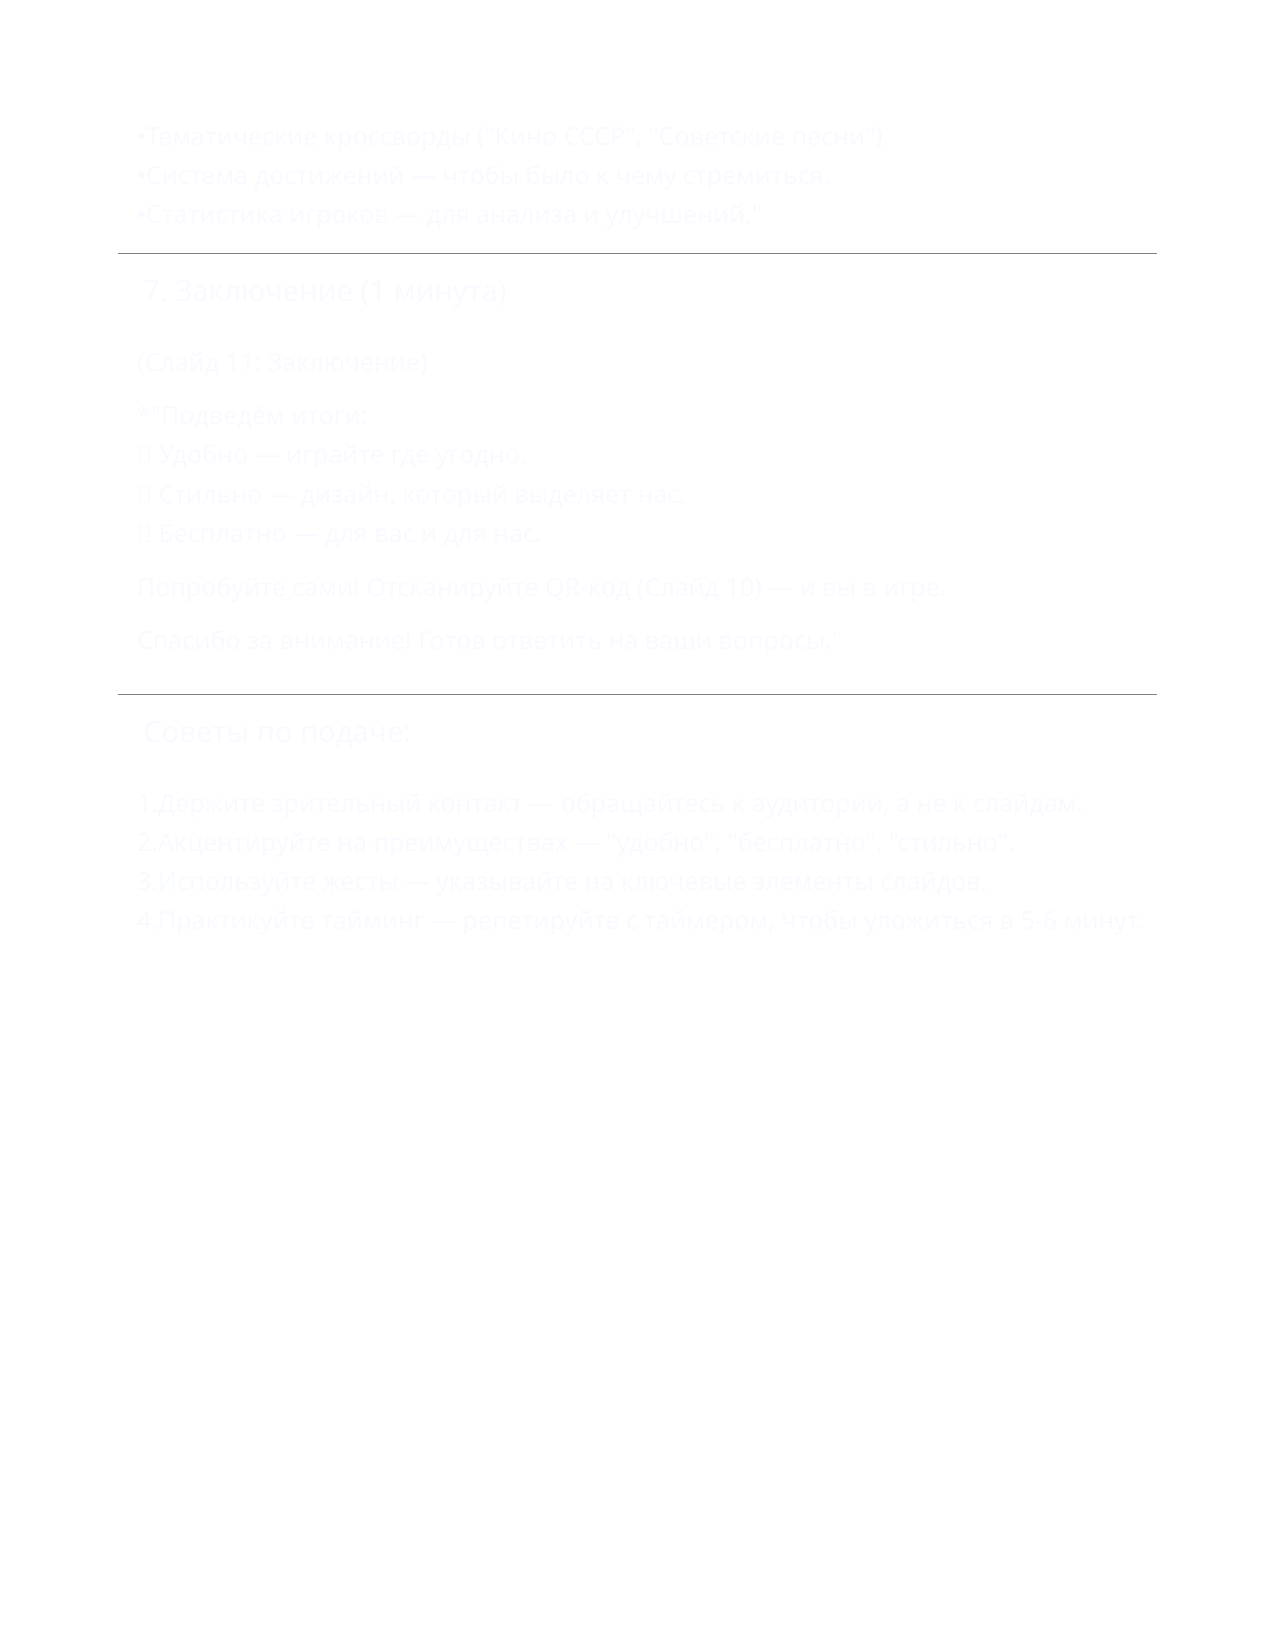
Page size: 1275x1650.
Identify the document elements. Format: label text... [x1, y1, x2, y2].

text Попробуйте сами! Отсканируйте QR-код (Слайд 10) — и вы в игре. [137, 569, 1157, 603]
list Тематические кроссворды ("Кино СССР", "Советские песни"). [118, 118, 1157, 152]
subtitle Советы по подаче: [143, 711, 1157, 751]
list Практикуйте тайминг — репетируйте с таймером, чтобы уложиться в 5-6 минут. [118, 903, 1157, 937]
list Статистика игроков — для анализа и улучшений." [118, 196, 1157, 231]
subtitle 7. Заключение (1 минута) [143, 270, 1157, 310]
list Акцентируйте на преимуществах — "удобно", "бесплатно", "стильно". [118, 824, 1157, 859]
text (Слайд 11: Заключение) [137, 344, 1157, 378]
text *"Подведём итоги: 🔹 Удобно — играйте где угодно. 🔹 Стильно — дизайн, который выделяет нас. 🔹 Бесплатно — для вас и для нас. [137, 398, 1157, 549]
text Спасибо за внимание! Готов ответить на ваши вопросы." [137, 623, 1157, 657]
list Используйте жесты — указывайте на ключевые элементы слайдов. [118, 864, 1157, 898]
list Держите зрительный контакт — обращайтесь к аудитории, а не к слайдам. [118, 785, 1157, 819]
list Система достижений — чтобы было к чему стремиться. [118, 157, 1157, 191]
